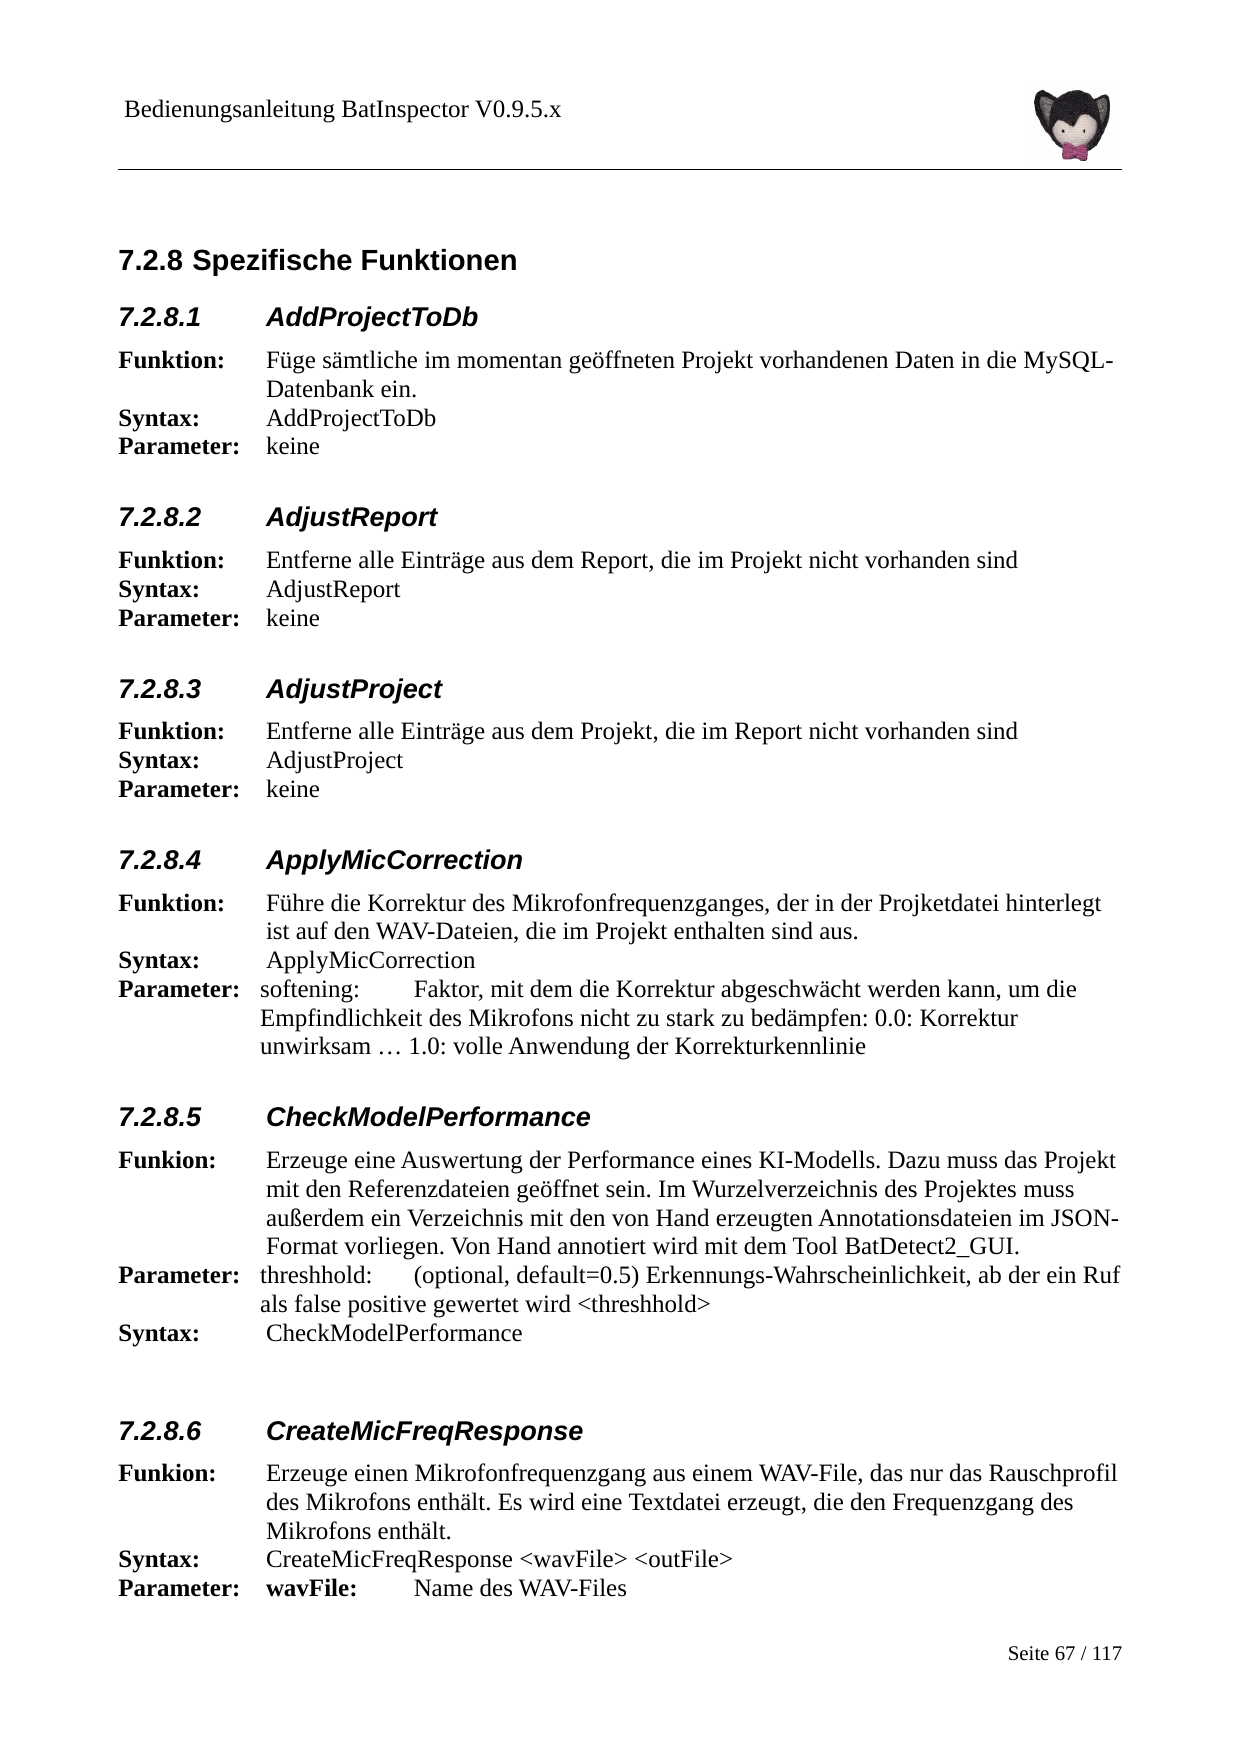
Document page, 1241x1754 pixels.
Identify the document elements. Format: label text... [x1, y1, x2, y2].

text Parameter: keine [118, 431, 1122, 489]
text Syntax: CheckModelPerformance [118, 1318, 1122, 1346]
text Parameter: softening: Faktor, mit dem die Korrektur abgeschwächt werden kann, um die Empfindlichkeit des Mikrofons nicht zu stark zu bedämpfen: 0.0: Korrektur unwirksam … 1.0: volle Anwendung der Korrekturkennlinie [118, 974, 1122, 1089]
subtitle CreateMicFreqResponse [118, 1414, 1122, 1446]
text Funktion: Führe die Korrektur des Mikrofonfrequenzganges, der in der Projketdatei hinterlegt ist auf den WAV-Dateien, die im Projekt enthalten sind aus. [118, 888, 1122, 945]
text Parameter: keine [118, 603, 1122, 660]
text Syntax: ApplyMicCorrection [118, 945, 1122, 974]
text Funkion: Erzeuge eine Auswertung der Performance eines KI-Modells. Dazu muss das Projekt mit den Referenzdateien geöffnet sein. Im Wurzelverzeichnis des Projektes muss außerdem ein Verzeichnis mit den von Hand erzeugten Annotationsdateien im JSON-Format vorliegen. Von Hand annotiert wird mit dem Tool BatDetect2_GUI. [118, 1145, 1122, 1260]
subtitle AdjustProject [118, 673, 1122, 704]
subtitle ApplyMicCorrection [118, 844, 1122, 875]
text Funkion: Erzeuge einen Mikrofonfrequenzgang aus einem WAV-File, das nur das Rauschprofil des Mikrofons enthält. Es wird eine Textdatei erzeugt, die den Frequenzgang des Mikrofons enthält. [118, 1458, 1122, 1544]
text Parameter: keine [118, 774, 1122, 831]
text Syntax: CreateMicFreqResponse <wavFile> <outFile> [118, 1544, 1122, 1573]
subtitle Spezifische Funktionen [118, 243, 1122, 276]
picture [1030, 80, 1119, 169]
text Syntax: AdjustProject [118, 745, 1122, 774]
text Syntax: AddProjectToDb [118, 403, 1122, 431]
text Syntax: AdjustReport [118, 574, 1122, 603]
subtitle CheckModelPerformance [118, 1101, 1122, 1133]
text Parameter: wavFile: Name des WAV-Files [118, 1573, 1122, 1602]
text Funktion: Füge sämtliche im momentan geöffneten Projekt vorhandenen Daten in die MySQL- Datenbank ein. [118, 345, 1122, 403]
text Parameter: threshhold: (optional, default=0.5) Erkennungs-Wahrscheinlichkeit, ab der ein Ruf als false positive gewertet wird <threshhold> [118, 1260, 1122, 1318]
text Funktion: Entferne alle Einträge aus dem Projekt, die im Report nicht vorhanden sind [118, 716, 1122, 745]
subtitle AdjustReport [118, 501, 1122, 533]
subtitle AddProjectToDb [118, 301, 1122, 333]
text Funktion: Entferne alle Einträge aus dem Report, die im Projekt nicht vorhanden sind [118, 545, 1122, 574]
